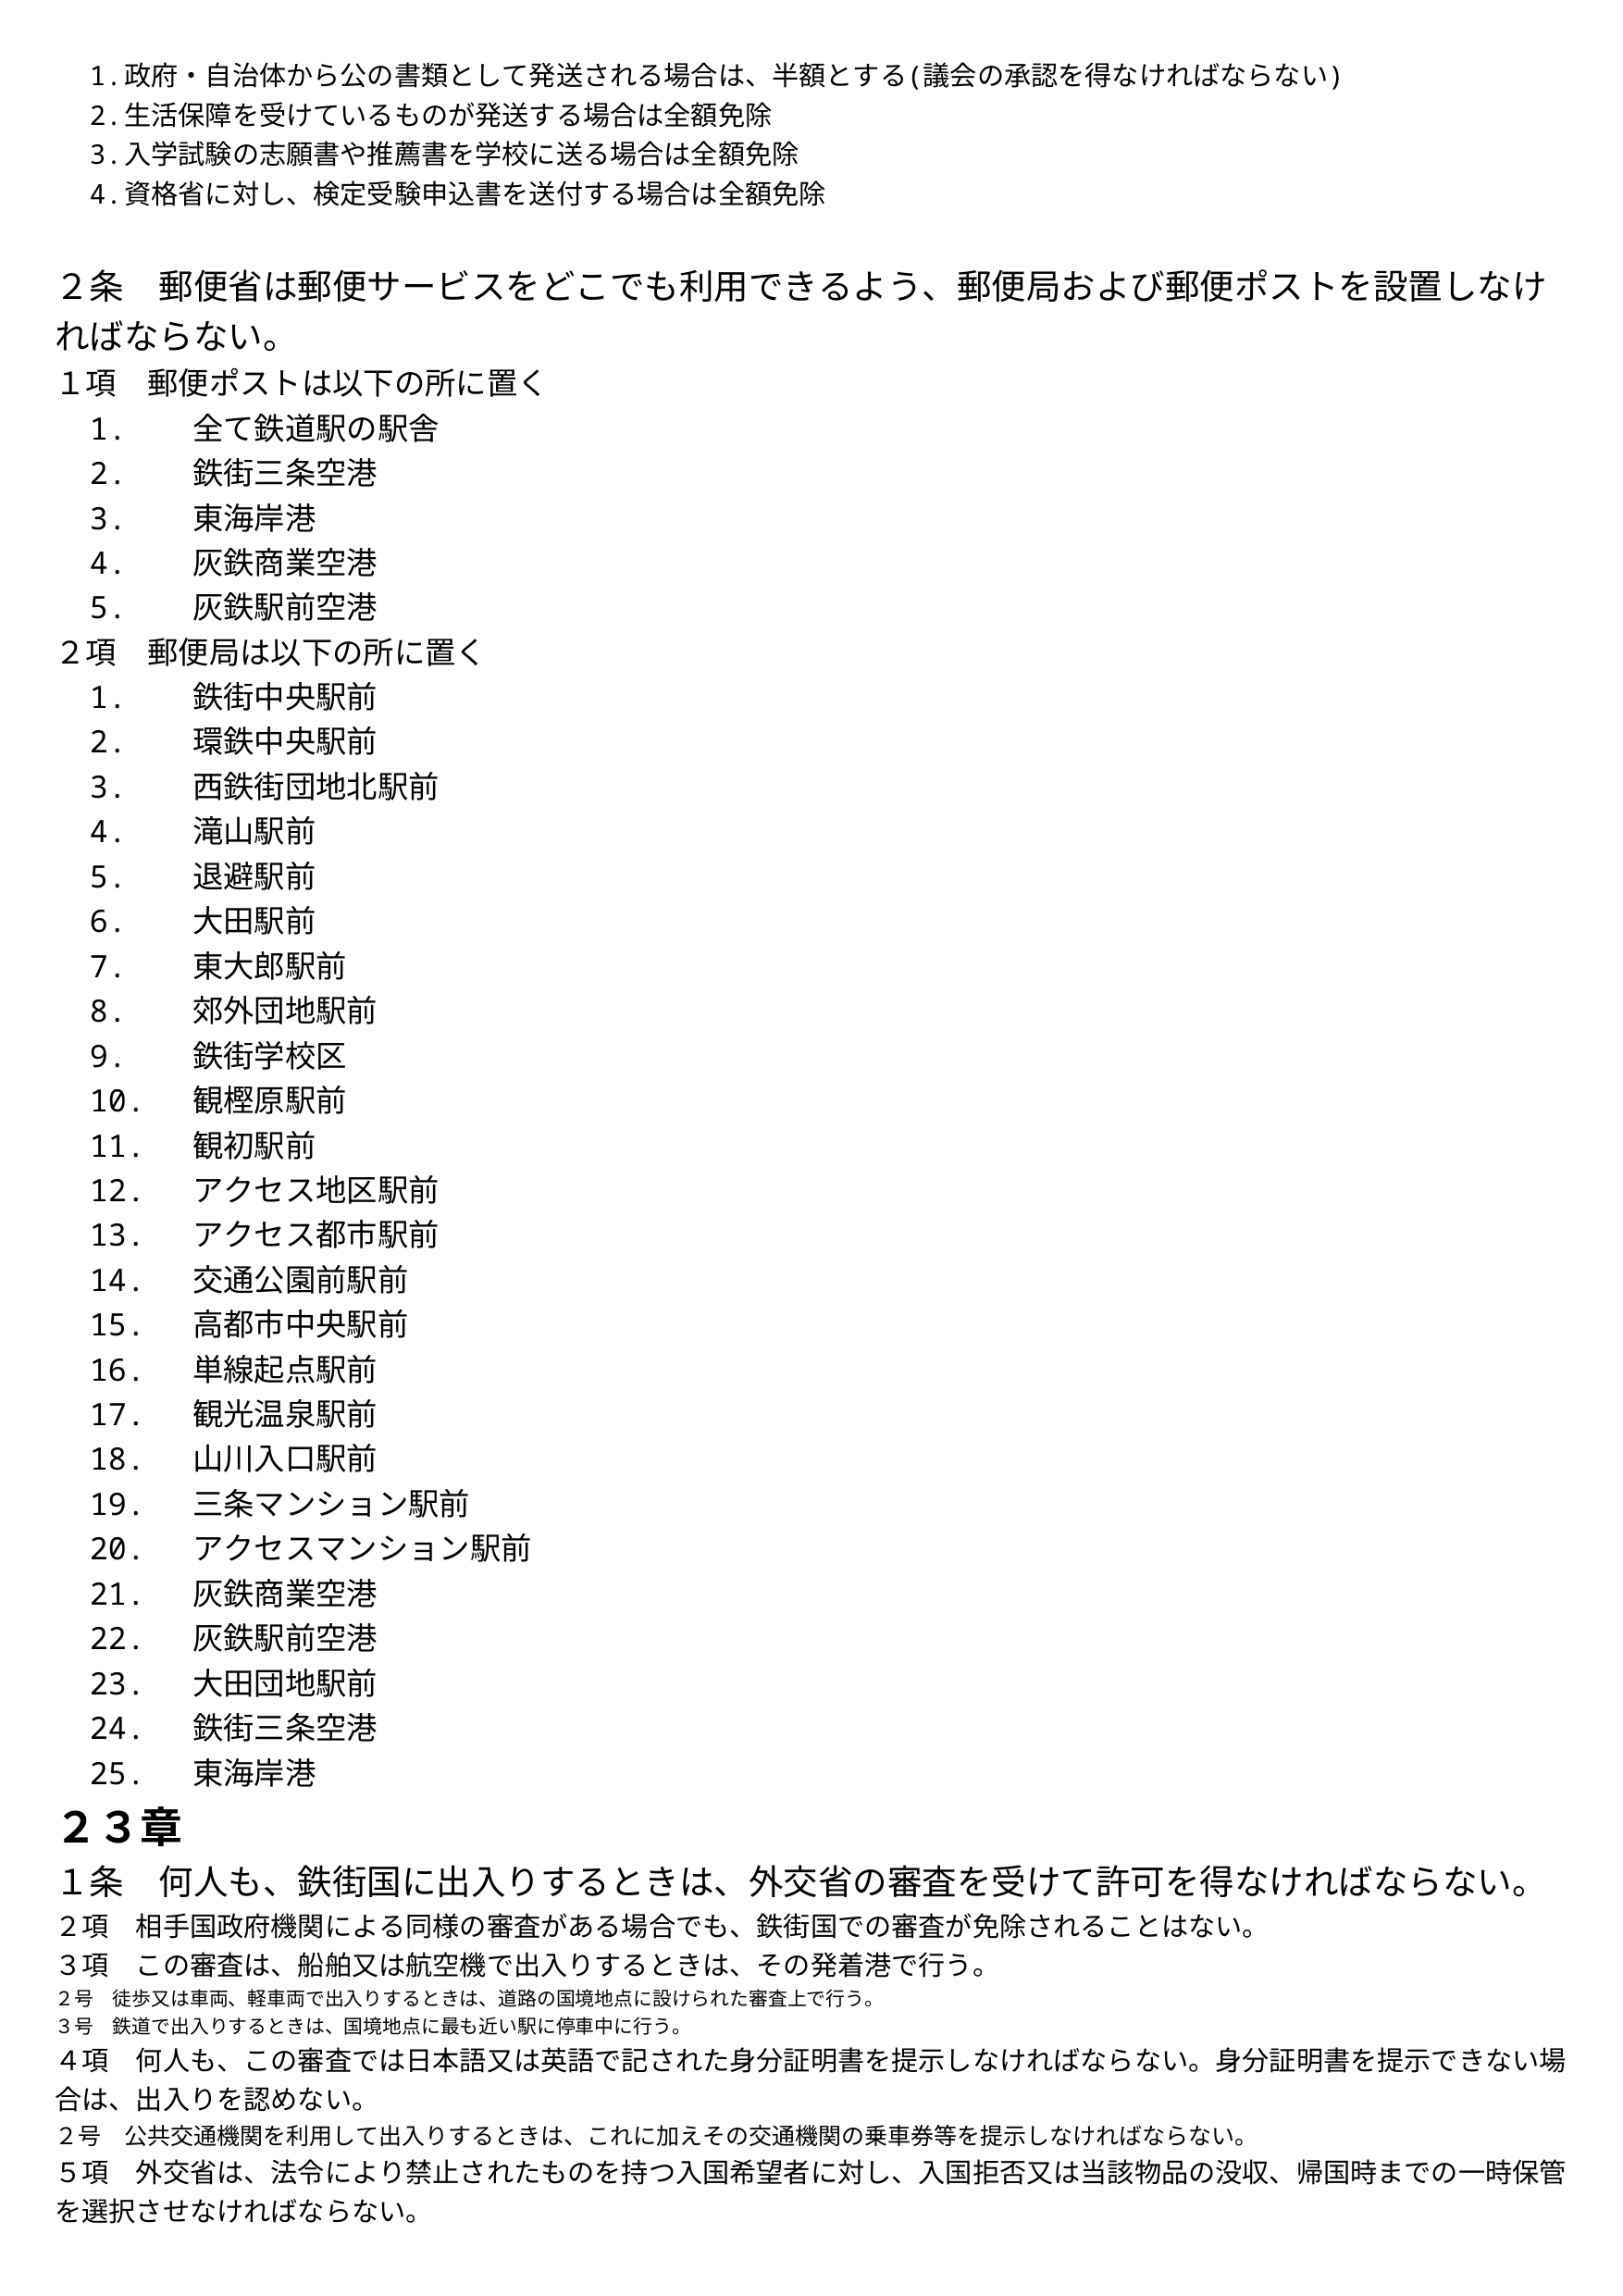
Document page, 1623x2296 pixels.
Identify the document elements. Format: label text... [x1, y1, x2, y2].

text ２項 相手国政府機関による同様の審査がある場合でも、鉄街国での審査が免除されることはない。 [55, 1905, 1568, 1944]
list 単線起点駅前 [90, 1345, 1568, 1390]
list アクセス都市駅前 [90, 1210, 1568, 1256]
text ５項 外交省は、法令により禁止されたものを持つ入国希望者に対し、入国拒否又は当該物品の没収、帰国時までの一時保管を選択させなければならない。 [55, 2151, 1568, 2229]
list 大田団地駅前 [90, 1658, 1568, 1704]
list 入学試験の志願書や推薦書を学校に送る場合は全額免除 [90, 133, 1568, 172]
text ３項 この審査は、船舶又は航空機で出入りするときは、その発着港で行う。 [55, 1944, 1568, 1983]
list 東大郎駅前 [90, 941, 1568, 987]
text ３号 鉄道で出入りするときは、国境地点に最も近い駅に停車中に行う。 [55, 2011, 1568, 2039]
list 滝山駅前 [90, 807, 1568, 852]
list 東海岸港 [90, 1748, 1568, 1793]
text ２号 徒歩又は車両、軽車両で出入りするときは、道路の国境地点に設けられた審査上で行う。 [55, 1983, 1568, 2011]
list アクセス地区駅前 [90, 1166, 1568, 1210]
list アクセスマンション駅前 [90, 1524, 1568, 1570]
text １条 何人も、鉄街国に出入りするときは、外交省の審査を受けて許可を得なければならない。 [55, 1855, 1568, 1905]
list 鉄街学校区 [90, 1031, 1568, 1076]
list 鉄街中央駅前 [90, 673, 1568, 717]
list 灰鉄駅前空港 [90, 583, 1568, 628]
list 郊外団地駅前 [90, 987, 1568, 1031]
list 観光温泉駅前 [90, 1390, 1568, 1434]
list 灰鉄駅前空港 [90, 1614, 1568, 1658]
list 退避駅前 [90, 852, 1568, 897]
text １項 郵便ポストは以下の所に置く [55, 359, 1568, 403]
list 資格省に対し、検定受験申込書を送付する場合は全額免除 [90, 172, 1568, 212]
list 生活保障を受けているものが発送する場合は全額免除 [90, 93, 1568, 133]
text ２項 郵便局は以下の所に置く [55, 628, 1568, 673]
list 環鉄中央駅前 [90, 717, 1568, 763]
list 交通公園前駅前 [90, 1256, 1568, 1300]
list 高都市中央駅前 [90, 1300, 1568, 1345]
list 山川入口駅前 [90, 1434, 1568, 1480]
list 三条マンション駅前 [90, 1480, 1568, 1524]
list 灰鉄商業空港 [90, 1570, 1568, 1614]
text ４項 何人も、この審査では日本語又は英語で記された身分証明書を提示しなければならない。身分証明書を提示できない場合は、出入りを認めない。 [55, 2039, 1568, 2117]
text ２３章 [55, 1793, 1568, 1855]
list 鉄街三条空港 [90, 1704, 1568, 1748]
list 政府・自治体から公の書類として発送される場合は、半額とする(議会の承認を得なければならない) [90, 55, 1568, 93]
list 東海岸港 [90, 493, 1568, 539]
list 鉄街三条空港 [90, 449, 1568, 493]
list 灰鉄商業空港 [90, 539, 1568, 583]
list 西鉄街団地北駅前 [90, 763, 1568, 807]
list 観樫原駅前 [90, 1076, 1568, 1121]
text ２号 公共交通機関を利用して出入りするときは、これに加えその交通機関の乗車券等を提示しなければならない。 [55, 2117, 1568, 2151]
text ２条 郵便省は郵便サービスをどこでも利用できるよう、郵便局および郵便ポストを設置しなければならない。 [55, 259, 1568, 359]
list 観初駅前 [90, 1121, 1568, 1166]
list 全て鉄道駅の駅舎 [90, 403, 1568, 449]
list 大田駅前 [90, 897, 1568, 941]
